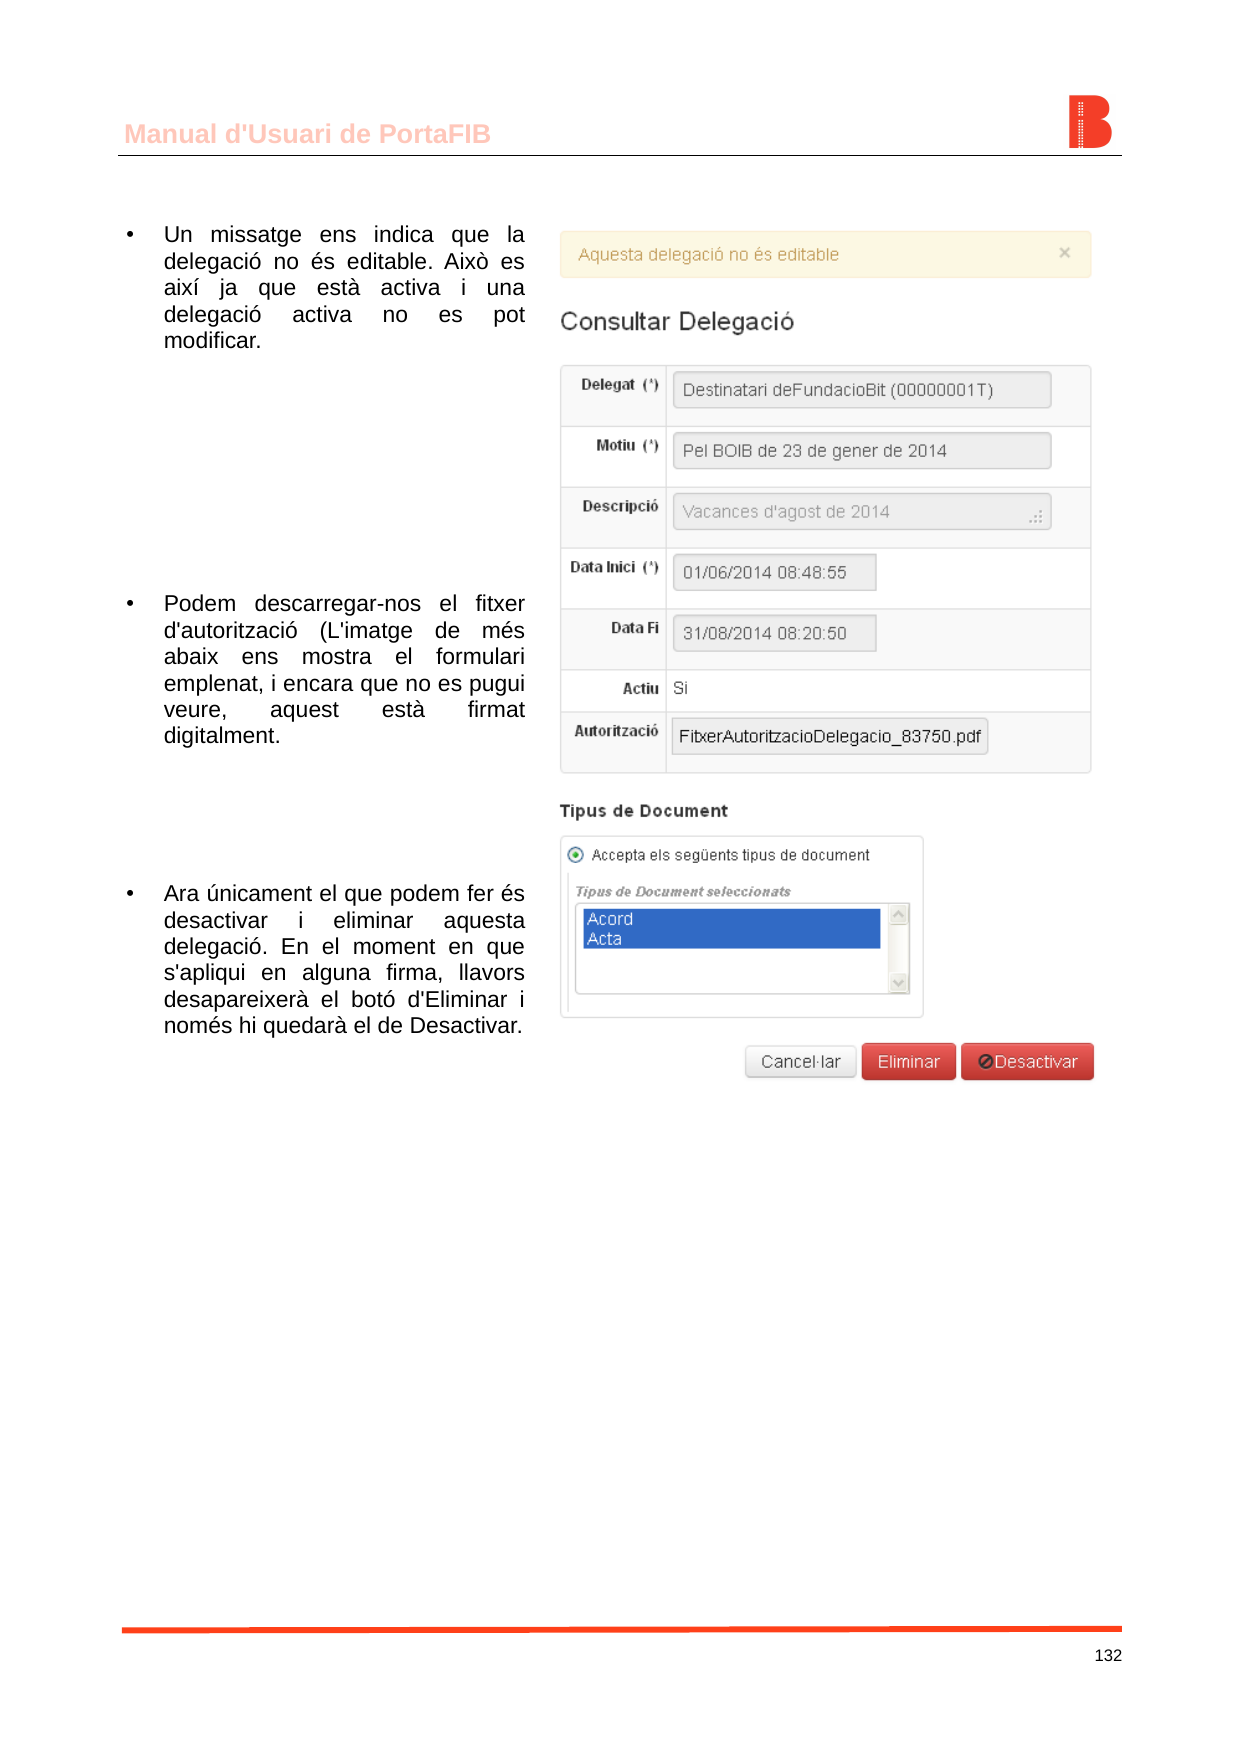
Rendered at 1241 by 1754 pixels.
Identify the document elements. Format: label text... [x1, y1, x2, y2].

table_header Un missatge ens indica que la delegació no és editable. Això es així ja que està activa i una delegació activa no es pot modificar. Podem descarregar-nos el fitxer d'autorització (L'imatge de més abaix ens mostra el formulari emplenat, i encara que no es pugui veure, aquest està firmat digitalment. Ara únicament el que podem fer és desactivar i eliminar aquesta delegació. En el moment en que s'apliqui en alguna firma, llavors desapareixerà el botó d'Eliminar i només hi quedarà el de Desactivar. [118, 216, 531, 1097]
picture [1063, 94, 1117, 150]
table_header [531, 216, 1122, 1097]
picture [544, 221, 1109, 1089]
